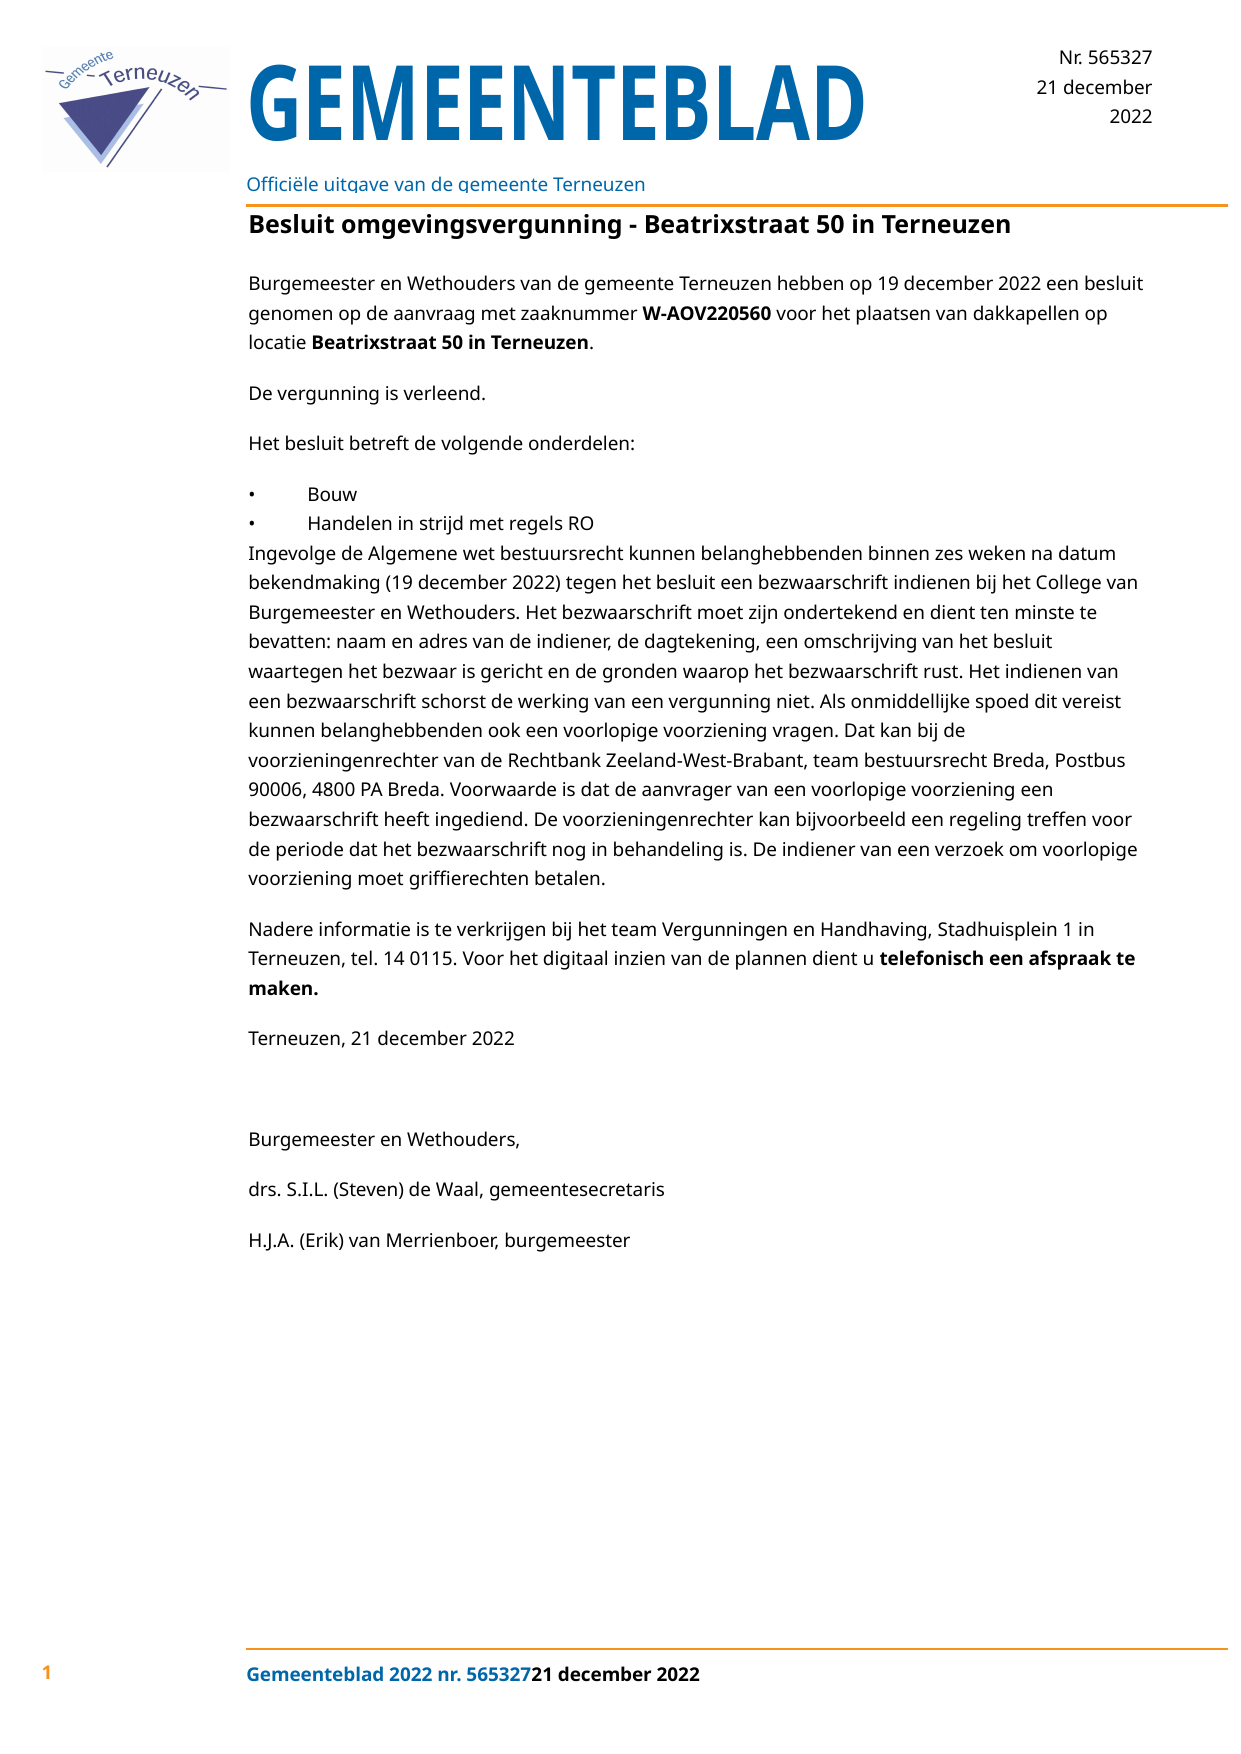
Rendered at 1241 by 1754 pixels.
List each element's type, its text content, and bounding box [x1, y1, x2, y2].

text H.J.A. (Erik) van Merrienboer, burgemeester [248, 1227, 1152, 1253]
text Burgemeester en Wethouders, [248, 1126, 1152, 1152]
list Handelen in strijd met regels RO [248, 510, 1152, 536]
text Ingevolge de Algemene wet bestuursrecht kunnen belanghebbenden binnen zes weken na datum bekendmaking (19 december 2022) tegen het besluit een bezwaarschrift indienen bij het College van Burgemeester en Wethouders. Het bezwaarschrift moet zijn ondertekend en dient ten minste te bevatten: naam en adres van de indiener, de dagtekening, een omschrijving van het besluit waartegen het bezwaar is gericht en de gronden waarop het bezwaarschrift rust. Het indienen van een bezwaarschrift schorst de werking van een vergunning niet. Als onmiddellijke spoed dit vereist kunnen belanghebbenden ook een voorlopige voorziening vragen. Dat kan bij de voorzieningenrechter van de Rechtbank Zeeland-West-Brabant, team bestuursrecht Breda, Postbus 90006, 4800 PA Breda. Voorwaarde is dat de aanvrager van een voorlopige voorziening een bezwaarschrift heeft ingediend. De voorzieningenrechter kan bijvoorbeeld een regeling treffen voor de periode dat het bezwaarschrift nog in behandeling is. De indiener van een verzoek om voorlopige voorziening moet griffierechten betalen. [248, 540, 1152, 891]
text Nadere informatie is te verkrijgen bij het team Vergunningen en Handhaving, Stadhuisplein 1 in Terneuzen, tel. 14 0115. Voor het digitaal inzien van de plannen dient u telefonisch een afspraak te maken. [248, 916, 1152, 1001]
text Terneuzen, 21 december 2022 [248, 1025, 1152, 1051]
text drs. S.I.L. (Steven) de Waal, gemeentesecretaris [248, 1177, 1152, 1202]
picture [41, 47, 231, 172]
text Besluit omgevingsvergunning - Beatrixstraat 50 in Terneuzen [248, 207, 1152, 241]
text De vergunning is verleend. [248, 380, 1152, 406]
text Burgemeester en Wethouders van de gemeente Terneuzen hebben op 19 december 2022 een besluit genomen op de aanvraag met zaaknummer W-AOV220560 voor het plaatsen van dakkapellen op locatie Beatrixstraat 50 in Terneuzen. [248, 270, 1152, 355]
list Bouw [248, 481, 1152, 506]
text Het besluit betreft de volgende onderdelen: [248, 430, 1152, 456]
